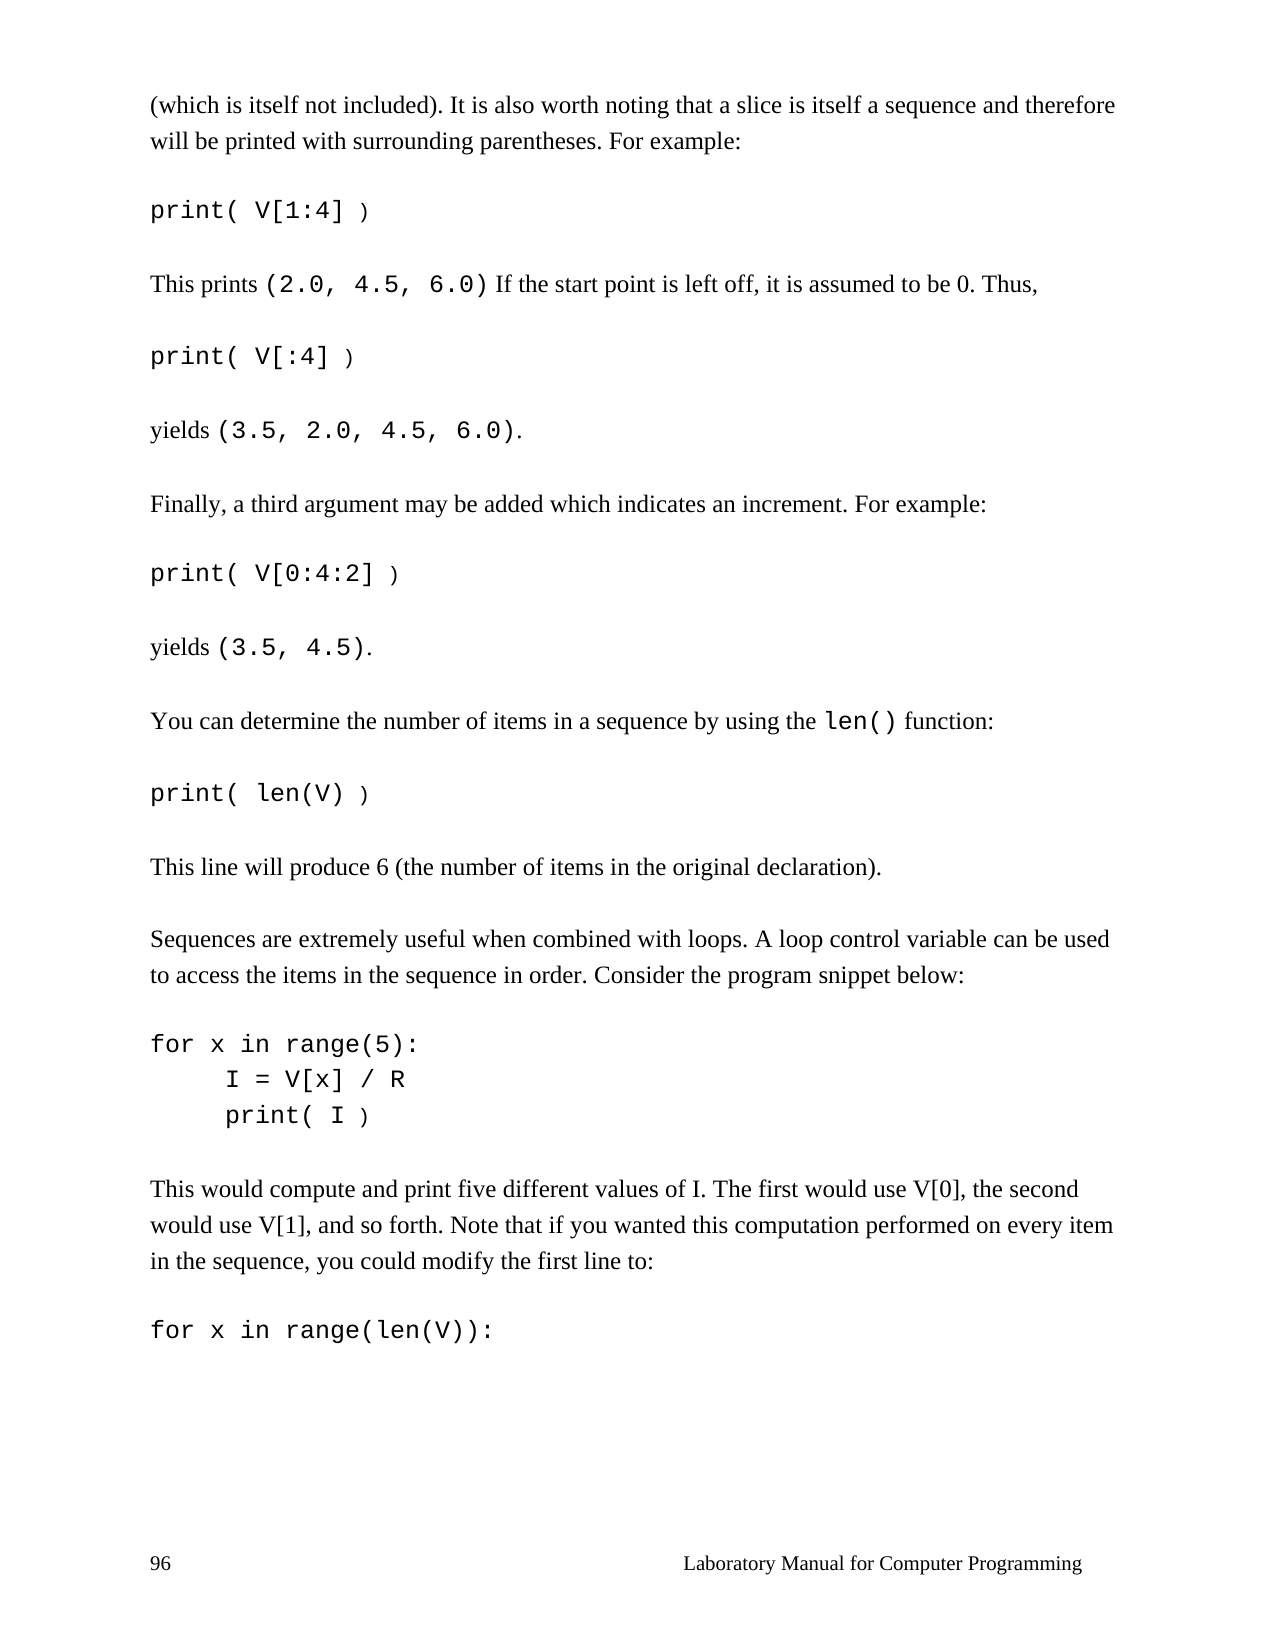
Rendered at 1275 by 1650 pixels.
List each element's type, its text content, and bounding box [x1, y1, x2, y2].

text print( V[0:4:2] ) [150, 560, 1125, 589]
text (which is itself not included). It is also worth noting that a slice is itself a sequence and therefore will be printed with surrounding parentheses. For example: [150, 90, 1125, 155]
text print( V[:4] ) [150, 344, 1125, 372]
text yields (3.5, 2.0, 4.5, 6.0). [150, 415, 1125, 446]
text yields (3.5, 4.5). [150, 632, 1125, 662]
text You can determine the number of items in a sequence by using the len() function: [150, 706, 1125, 737]
text I = V[x] / R [150, 1067, 1125, 1095]
text This line will produce 6 (the number of items in the original declaration). [150, 852, 1125, 881]
text Finally, a third argument may be added which indicates an increment. For example: [150, 489, 1125, 518]
text print( I ) [150, 1102, 1125, 1131]
text for x in range(len(V)): [150, 1318, 1125, 1346]
text print( len(V) ) [150, 781, 1125, 809]
text This would compute and print five different values of I. The first would use V[0], the second would use V[1], and so forth. Note that if you wanted this computation performed on every item in the sequence, you could modify the first line to: [150, 1174, 1125, 1274]
text for x in range(5): [150, 1032, 1125, 1060]
text This prints (2.0, 4.5, 6.0) If the start point is left off, it is assumed to be 0. Thus, [150, 269, 1125, 300]
text Sequences are extremely useful when combined with loops. A loop control variable can be used to access the items in the sequence in order. Consider the program snippet below: [150, 924, 1125, 988]
text print( V[1:4] ) [150, 198, 1125, 226]
